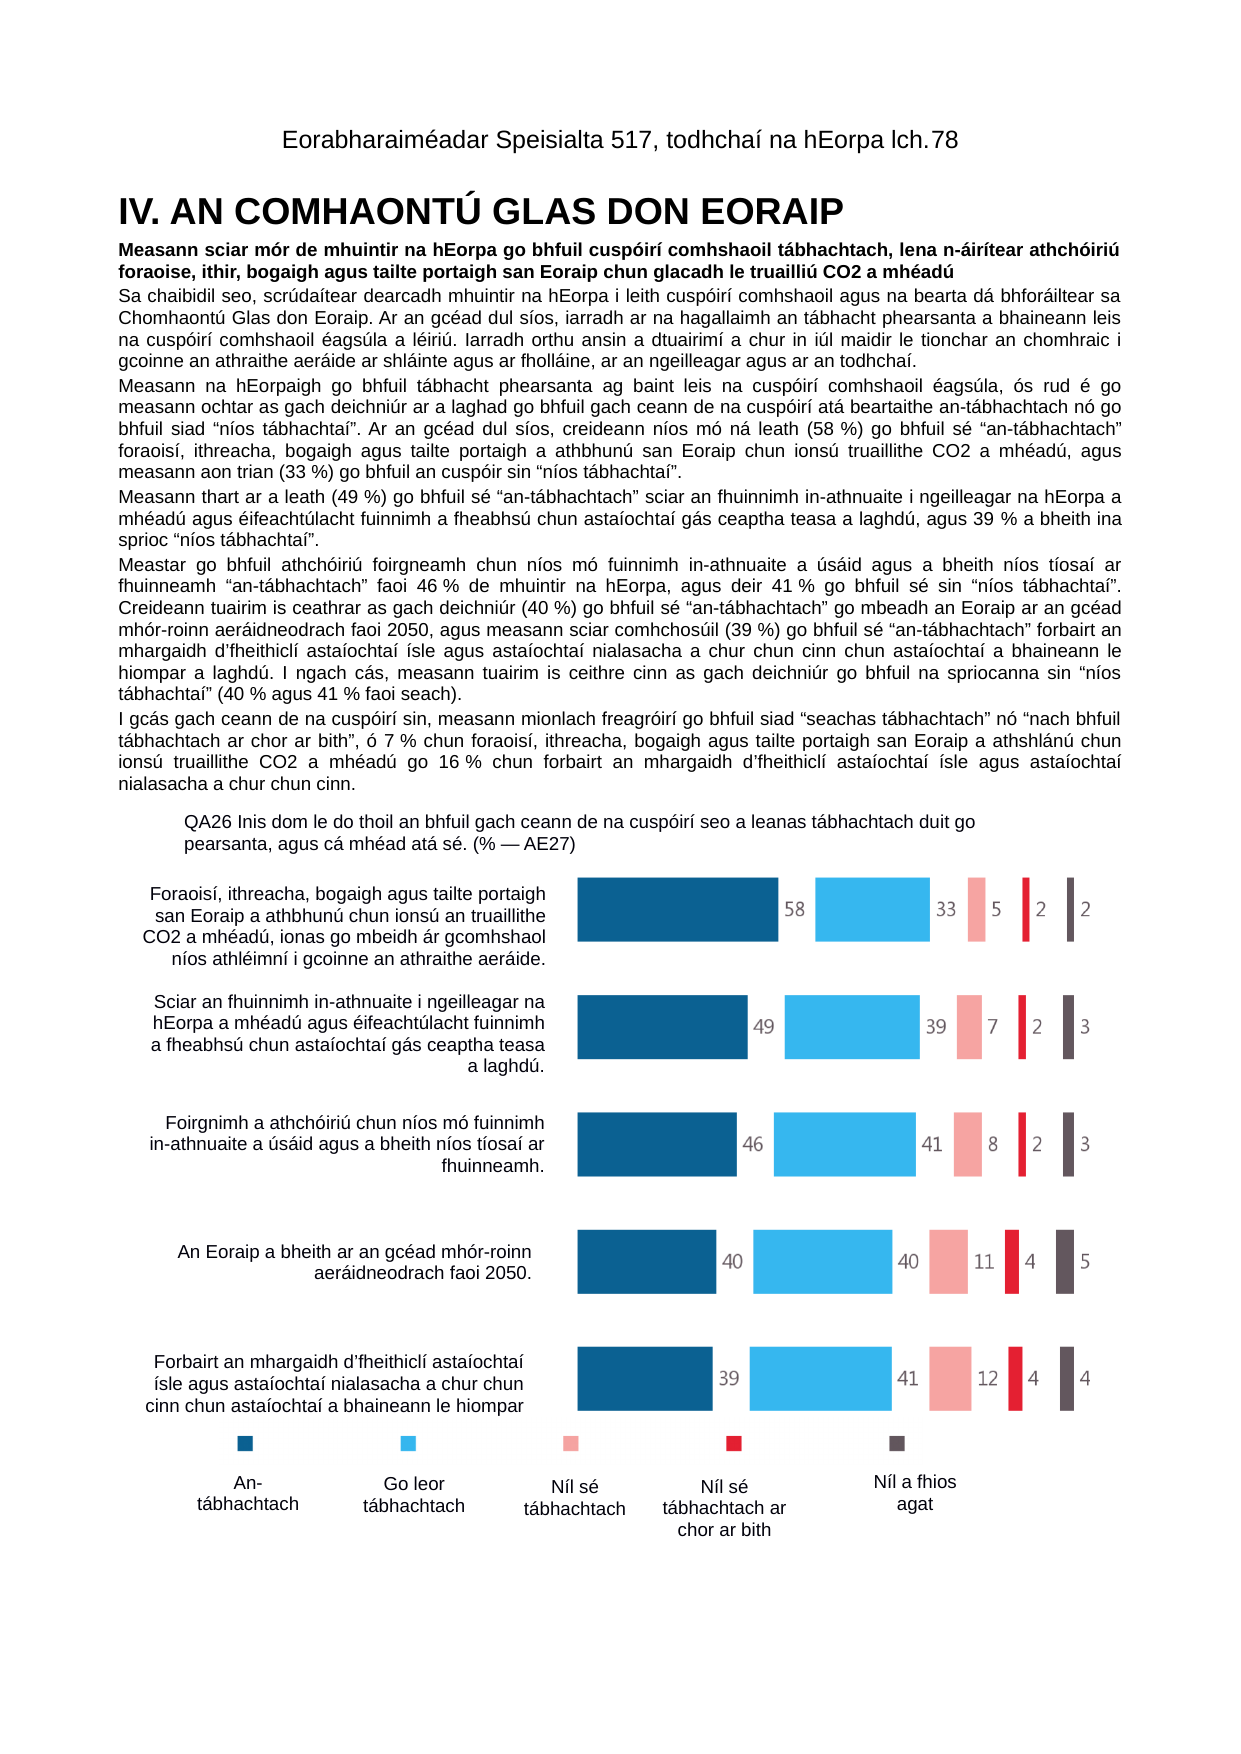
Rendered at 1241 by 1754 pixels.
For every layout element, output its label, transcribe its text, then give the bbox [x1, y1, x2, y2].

text I gcás gach ceann de na cuspóirí sin, measann mionlach freagróirí go bhfuil siad “seachas tábhachtach” nó “nach bhfuil tábhachtach ar chor ar bith”, ó 7 % chun foraoisí, ithreacha, bogaigh agus tailte portaigh san Eoraip a athshlánú chun ionsú truaillithe CO2 a mhéadú go 16 % chun forbairt an mhargaidh d’fheithiclí astaíochtaí ísle agus astaíochtaí nialasacha a chur chun cinn. [118, 708, 1122, 794]
subtitle IV. AN COMHAONTÚ GLAS DON EORAIP [118, 189, 1122, 232]
text Meastar go bhfuil athchóiriú foirgneamh chun níos mó fuinnimh in-athnuaite a úsáid agus a bheith níos tíosaí ar fhuinneamh “an-tábhachtach” faoi 46 % de mhuintir na hEorpa, agus deir 41 % go bhfuil sé sin “níos tábhachtaí”. Creideann tuairim is ceathrar as gach deichniúr (40 %) go bhfuil sé “an-tábhachtach” go mbeadh an Eoraip ar an gcéad mhór-roinn aeráidneodrach faoi 2050, agus measann sciar comhchosúil (39 %) go bhfuil sé “an-tábhachtach” forbairt an mhargaidh d’fheithiclí astaíochtaí ísle agus astaíochtaí nialasacha a chur chun cinn chun astaíochtaí a bhaineann le hiompar a laghdú. I ngach cás, measann tuairim is ceithre cinn as gach deichniúr go bhfuil na spriocanna sin “níos tábhachtaí” (40 % agus 41 % faoi seach). [118, 554, 1122, 704]
text Measann thart ar a leath (49 %) go bhfuil sé “an-tábhachtach” sciar an fhuinnimh in-athnuaite i ngeilleagar na hEorpa a mhéadú agus éifeachtúlacht fuinnimh a fheabhsú chun astaíochtaí gás ceaptha teasa a laghdú, agus 39 % a bheith ina sprioc “níos tábhachtaí”. [118, 486, 1122, 550]
text Sa chaibidil seo, scrúdaítear dearcadh mhuintir na hEorpa i leith cuspóirí comhshaoil agus na bearta dá bhforáiltear sa Chomhaontú Glas don Eoraip. Ar an gcéad dul síos, iarradh ar na hagallaimh an tábhacht phearsanta a bhaineann leis na cuspóirí comhshaoil éagsúla a léiriú. Iarradh orthu ansin a dtuairimí a chur in iúl maidir le tionchar an chomhraic i gcoinne an athraithe aeráide ar shláinte agus ar fholláine, ar an ngeilleagar agus ar an todhchaí. [118, 285, 1122, 371]
text Measann sciar mór de mhuintir na hEorpa go bhfuil cuspóirí comhshaoil tábhachtach, lena n-áirítear athchóiriú foraoise, ithir, bogaigh agus tailte portaigh san Eoraip chun glacadh le truailliú CO2 a mhéadú [118, 239, 1122, 282]
picture [219, 860, 1098, 1465]
text Measann na hEorpaigh go bhfuil tábhacht phearsanta ag baint leis na cuspóirí comhshaoil éagsúla, ós rud é go measann ochtar as gach deichniúr ar a laghad go bhfuil gach ceann de na cuspóirí atá beartaithe an-tábhachtach nó go bhfuil siad “níos tábhachtaí”. Ar an gcéad dul síos, creideann níos mó ná leath (58 %) go bhfuil sé “an-tábhachtach” foraoisí, ithreacha, bogaigh agus tailte portaigh a athbhunú san Eoraip chun ionsú truaillithe CO2 a mhéadú, agus measann aon trian (33 %) go bhfuil an cuspóir sin “níos tábhachtaí”. [118, 375, 1122, 482]
